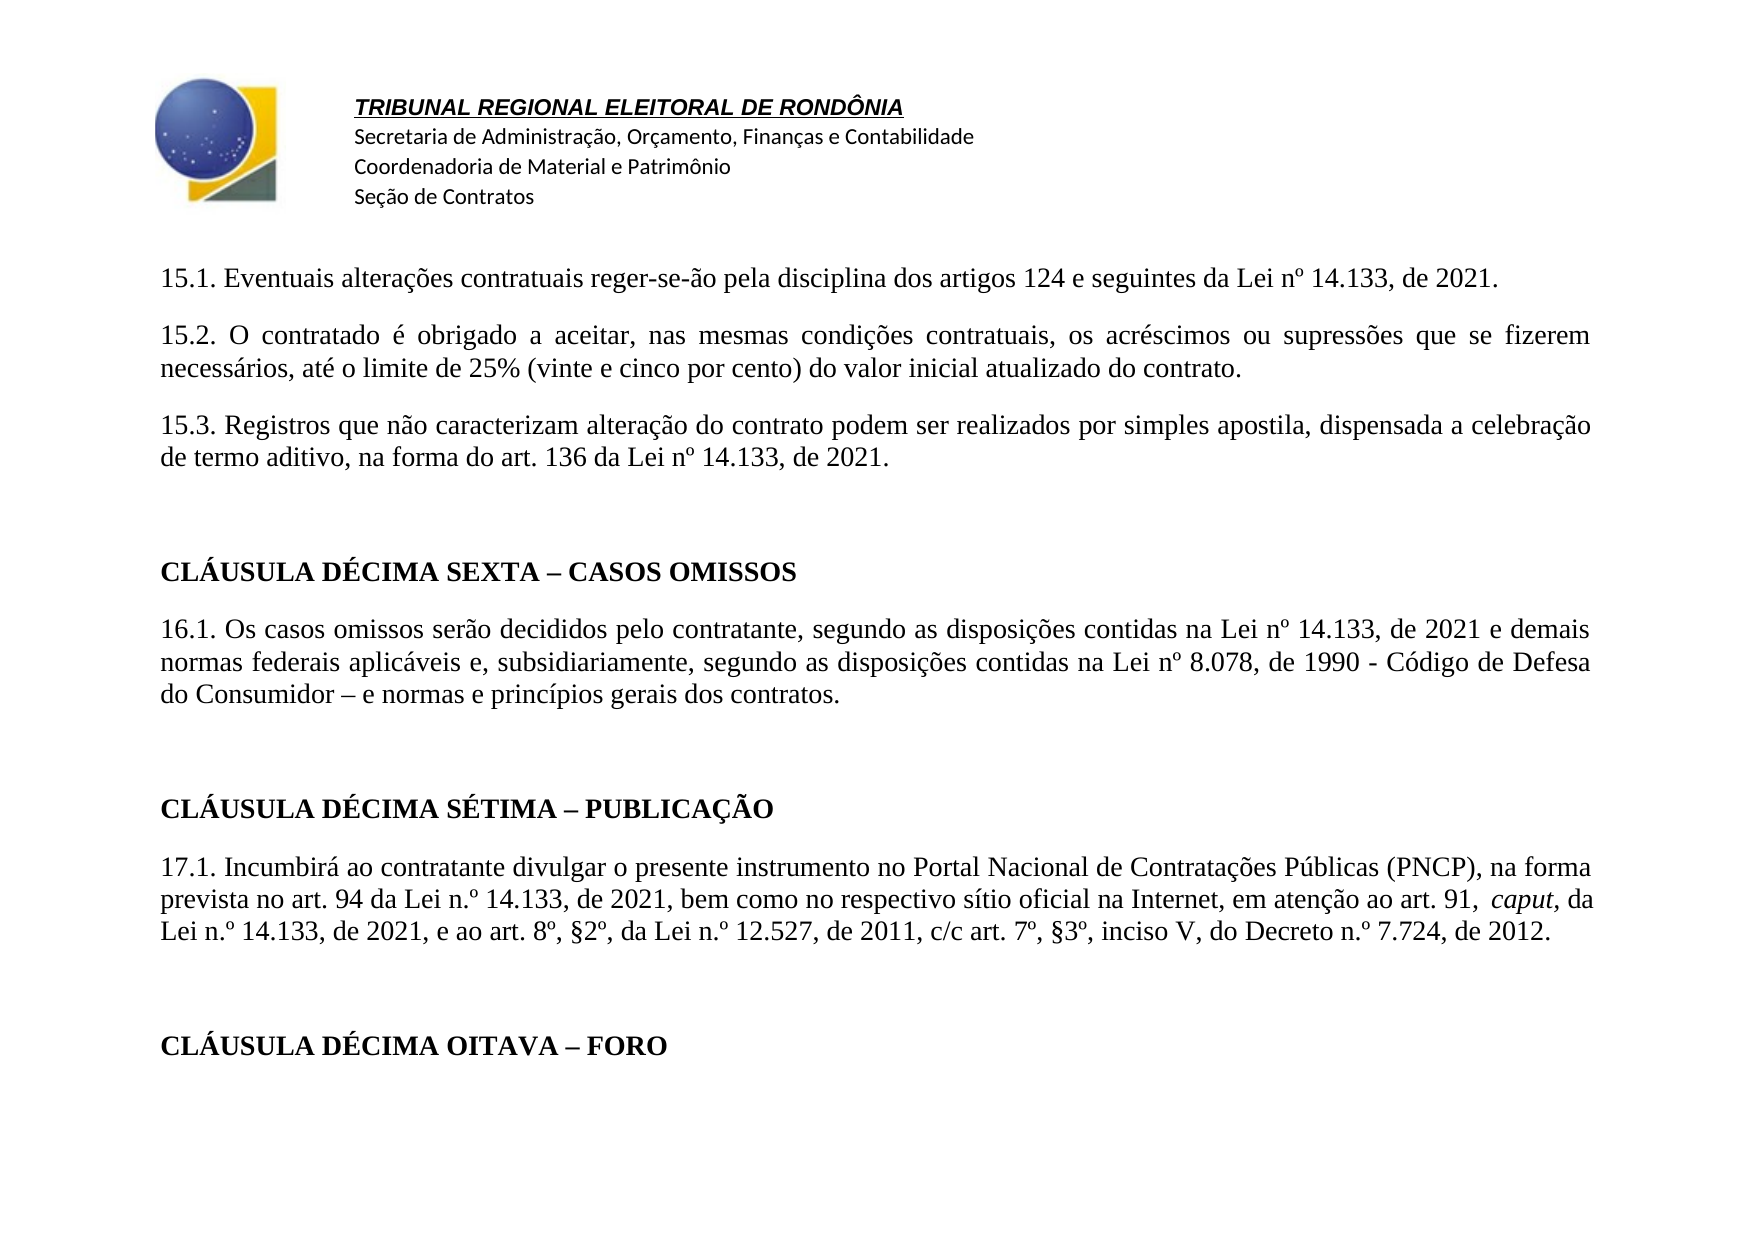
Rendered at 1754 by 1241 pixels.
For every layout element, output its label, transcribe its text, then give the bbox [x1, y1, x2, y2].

text 16.1. Os casos omissos serão decididos pelo contratante, segundo as disposições contidas na Lei nº 14.133, de 2021 e demais normas federais aplicáveis e, subsidiariamente, segundo as disposições contidas na Lei nº 8.078, de 1990 - Código de Defesa do Consumidor – e normas e princípios gerais dos contratos. [160, 613, 1594, 710]
text 15.2. O contratado é obrigado a aceitar, nas mesmas condições contratuais, os acréscimos ou supressões que se fizerem necessários, até o limite de 25% (vinte e cinco por cento) do valor inicial atualizado do contrato. [160, 318, 1594, 383]
text 15.1. Eventuais alterações contratuais reger-se-ão pela disciplina dos artigos 124 e seguintes da Lei nº 14.133, de 2021. [160, 261, 1594, 293]
text CLÁUSULA DÉCIMA OITAVA – FORO [160, 1029, 1594, 1062]
text CLÁUSULA DÉCIMA SÉTIMA – PUBLICAÇÃO [160, 792, 1594, 824]
text CLÁUSULA DÉCIMA SEXTA – CASOS OMISSOS [160, 555, 1594, 588]
text 17.1. Incumbirá ao contratante divulgar o presente instrumento no Portal Nacional de Contratações Públicas (PNCP), na forma prevista no art. 94 da Lei n.º 14.133, de 2021, bem como no respectivo sítio oficial na Internet, em atenção ao art. 91, caput, da Lei n.º 14.133, de 2021, e ao art. 8º, §2º, da Lei n.º 12.527, de 2011, c/c art. 7º, §3º, inciso V, do Decreto n.º 7.724, de 2012. [160, 849, 1594, 947]
text 15.3. Registros que não caracterizam alteração do contrato podem ser realizados por simples apostila, dispensada a celebração de termo aditivo, na forma do art. 136 da Lei nº 14.133, de 2021. [160, 408, 1594, 473]
